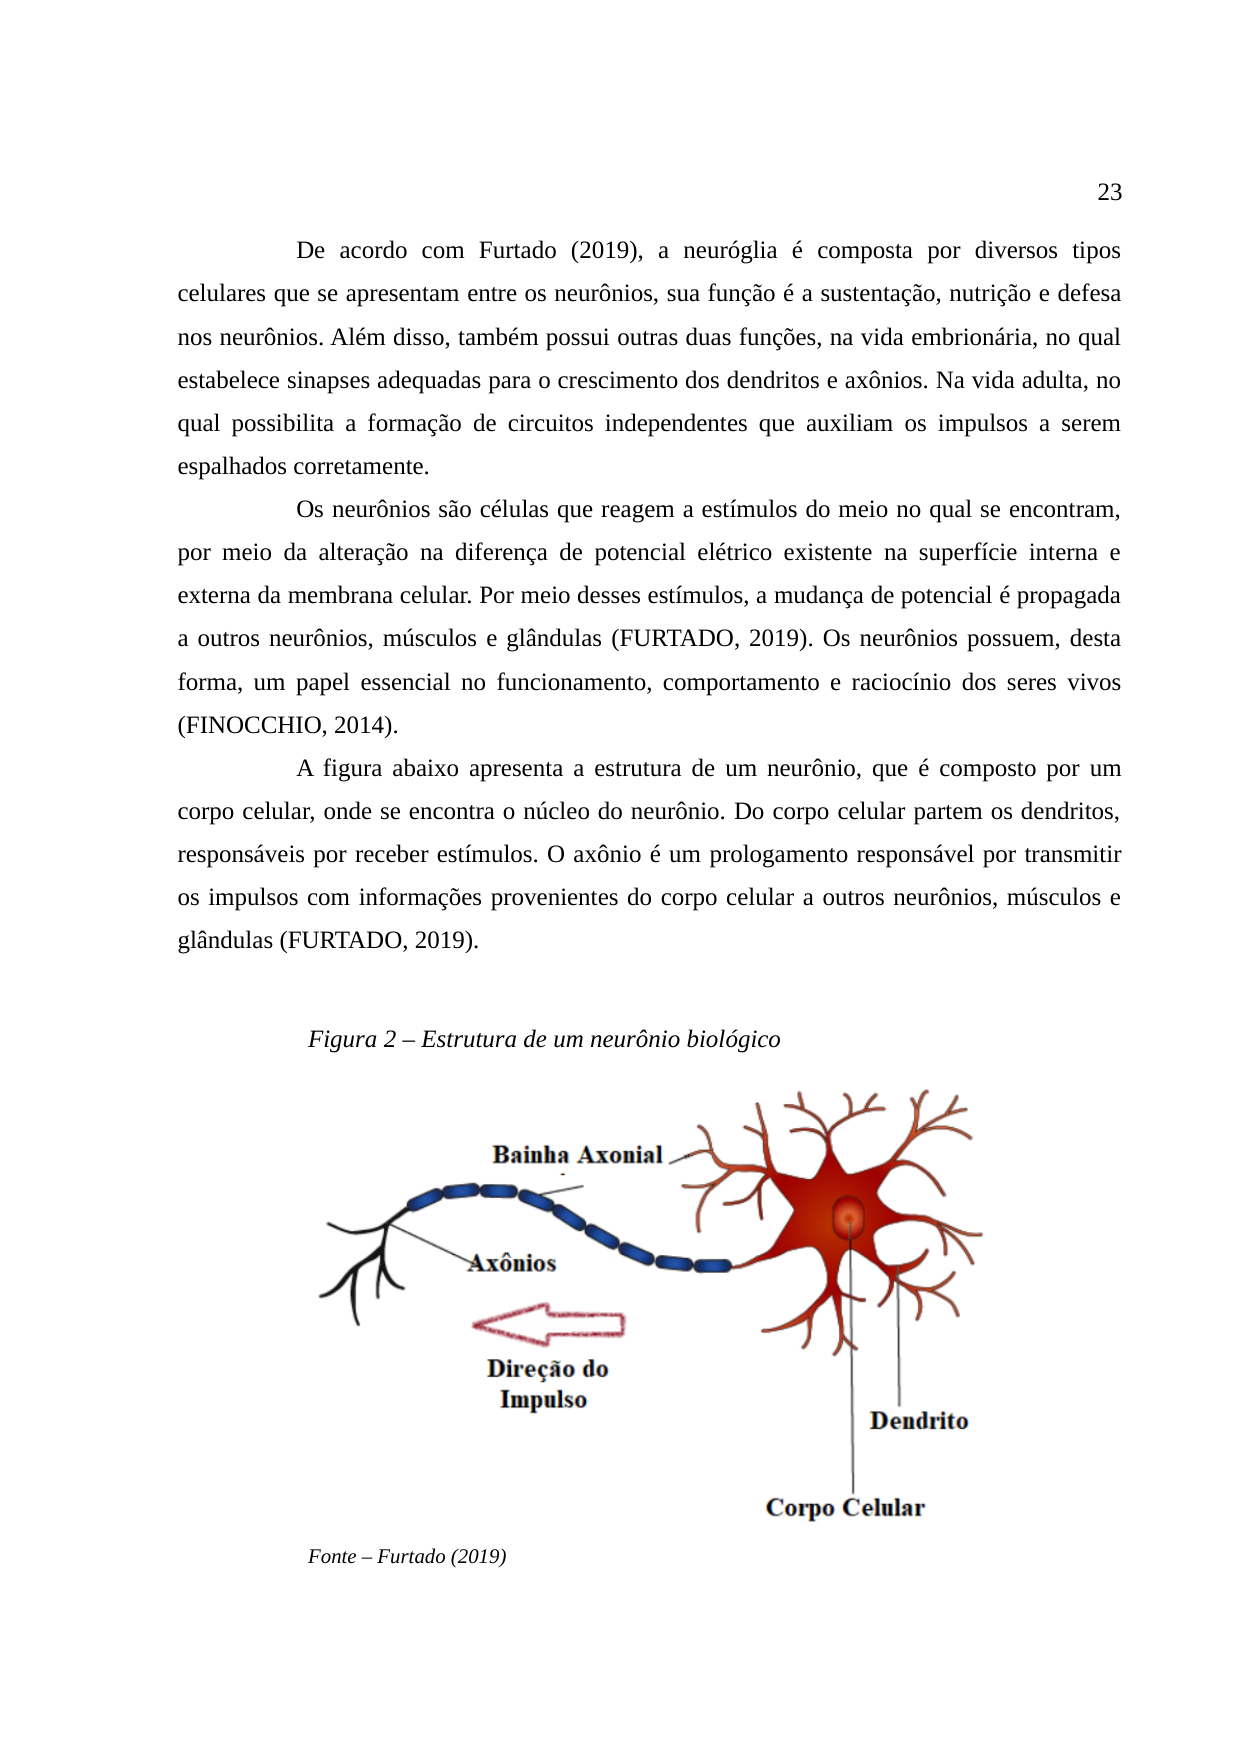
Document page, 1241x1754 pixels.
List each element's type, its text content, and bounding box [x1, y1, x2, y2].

text Os neurônios são células que reagem a estímulos do meio no qual se encontram, por meio da alteração na diferença de potencial elétrico existente na superfície interna e externa da membrana celular. Por meio desses estímulos, a mudança de potencial é propagada a outros neurônios, músculos e glândulas (FURTADO, 2019). Os neurônios possuem, desta forma, um papel essencial no funcionamento, comportamento e raciocínio dos seres vivos (FINOCCHIO, 2014). [177, 494, 1122, 738]
text De acordo com Furtado (2019), a neuróglia é composta por diversos tipos celulares que se apresentam entre os neurônios, sua função é a sustentação, nutrição e defesa nos neurônios. Além disso, também possui outras duas funções, na vida embrionária, no qual estabelece sinapses adequadas para o crescimento dos dendritos e axônios. Na vida adulta, no qual possibilita a formação de circuitos independentes que auxiliam os impulsos a serem espalhados corretamente. [177, 235, 1122, 480]
picture [307, 1077, 992, 1532]
text Fonte – Furtado (2019) [308, 1532, 991, 1568]
text Figura 2 – Estrutura de um neurônio biológico [308, 1024, 991, 1053]
text A figura abaixo apresenta a estrutura de um neurônio, que é composto por um corpo celular, onde se encontra o núcleo do neurônio. Do corpo celular partem os dendritos, responsáveis por receber estímulos. O axônio é um prologamento responsável por transmitir os impulsos com informações provenientes do corpo celular a outros neurônios, músculos e glândulas (FURTADO, 2019). [177, 753, 1122, 954]
